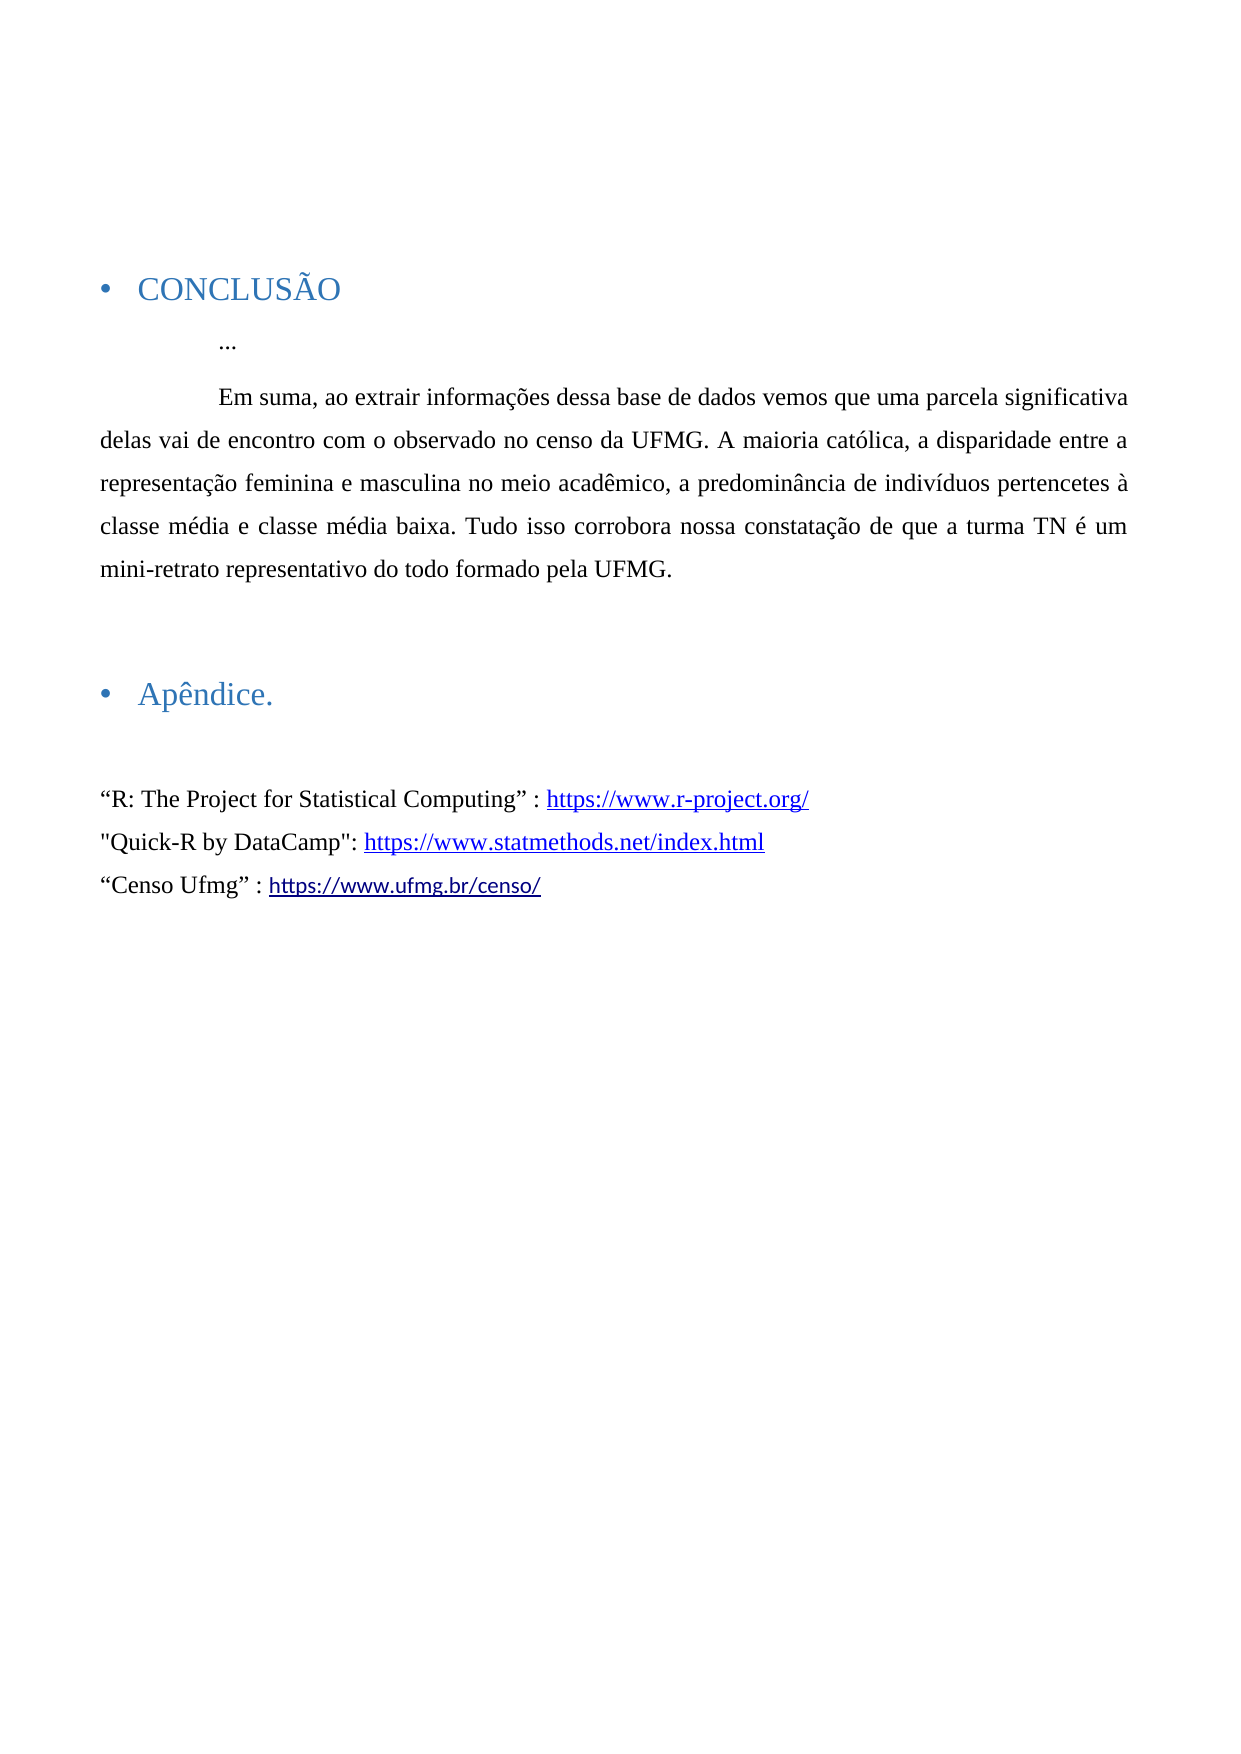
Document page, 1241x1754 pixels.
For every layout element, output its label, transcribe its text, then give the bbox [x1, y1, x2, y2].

list CONCLUSÃO [62, 269, 1130, 307]
text ... [100, 326, 1130, 355]
text "Quick-R by DataCamp": https://www.statmethods.net/index.html [100, 827, 1130, 856]
text “R: The Project for Statistical Computing” : https://www.r-project.org/ [100, 784, 1130, 813]
text “Censo Ufmg” : https://www.ufmg.br/censo/ [100, 870, 1130, 899]
text Em suma, ao extrair informações dessa base de dados vemos que uma parcela significativa delas vai de encontro com o observado no censo da UFMG. A maioria católica, a disparidade entre a representação feminina e masculina no meio acadêmico, a predominância de indivíduos pertencetes à classe média e classe média baixa. Tudo isso corrobora nossa constatação de que a turma TN é um mini-retrato representativo do todo formado pela UFMG. [100, 382, 1130, 583]
list Apêndice. [62, 674, 1130, 713]
